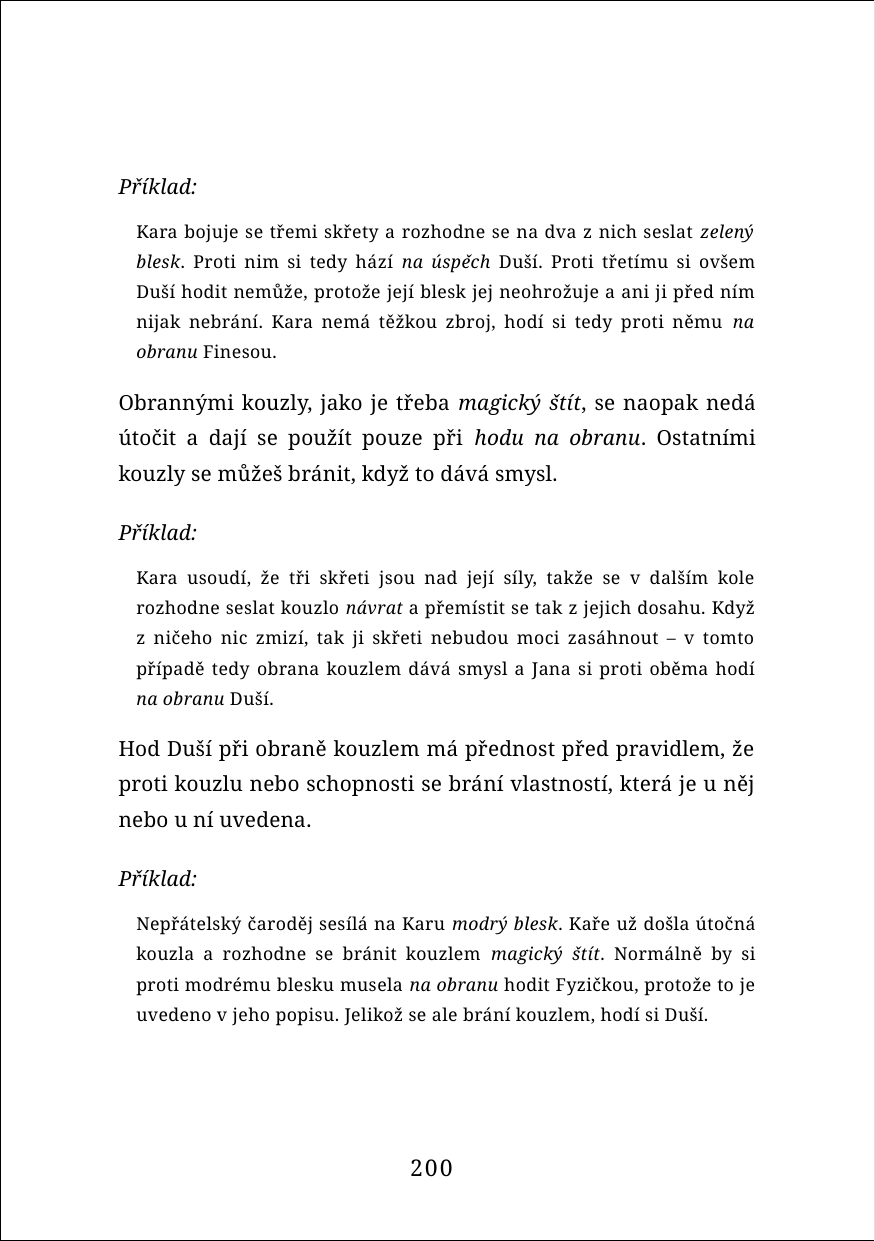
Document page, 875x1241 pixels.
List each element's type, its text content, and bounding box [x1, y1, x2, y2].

text Kara bojuje se třemi skřety a rozhodne se na dva z nich seslat zelený blesk. Proti nim si tedy hází na úspěch Duší. Proti třetímu si ovšem Duší hodit nemůže, protože její blesk jej neohrožuje a ani ji před ním nijak nebrání. Kara nemá těžkou zbroj, hodí si tedy proti němu na obranu Finesou. [136, 219, 756, 364]
text Hod Duší při obraně kouzlem má přednost před pravidlem, že proti kouzlu nebo schopnosti se brání vlastností, která je u něj nebo u ní uvedena. [118, 734, 756, 833]
text Příklad: [118, 864, 756, 893]
text Kara usoudí, že tři skřeti jsou nad její síly, takže se v dalším kole rozhodne seslat kouzlo návrat a přemístit se tak z jejich dosahu. Když z ničeho nic zmizí, tak ji skřeti nebudou moci zasáhnout – v tomto případě tedy obrana kouzlem dává smysl a Jana si proti oběma hodí na obranu Duší. [136, 565, 756, 710]
text Příklad: [118, 518, 756, 546]
text Nepřátelský čaroděj sesílá na Karu modrý blesk. Kaře už došla útočná kouzla a rozhodne se bránit kouzlem magický štít. Normálně by si proti modrému blesku musela na obranu hodit Fyzičkou, protože to je uvedeno v jeho popisu. Jelikož se ale brání kouzlem, hodí si Duší. [136, 912, 756, 1026]
text Obrannými kouzly, jako je třeba magický štít, se naopak nedá útočit a dají se použít pouze při hodu na obranu. Ostatními kouzly se můžeš bránit, když to dává smysl. [118, 388, 756, 487]
text Příklad: [118, 172, 756, 200]
